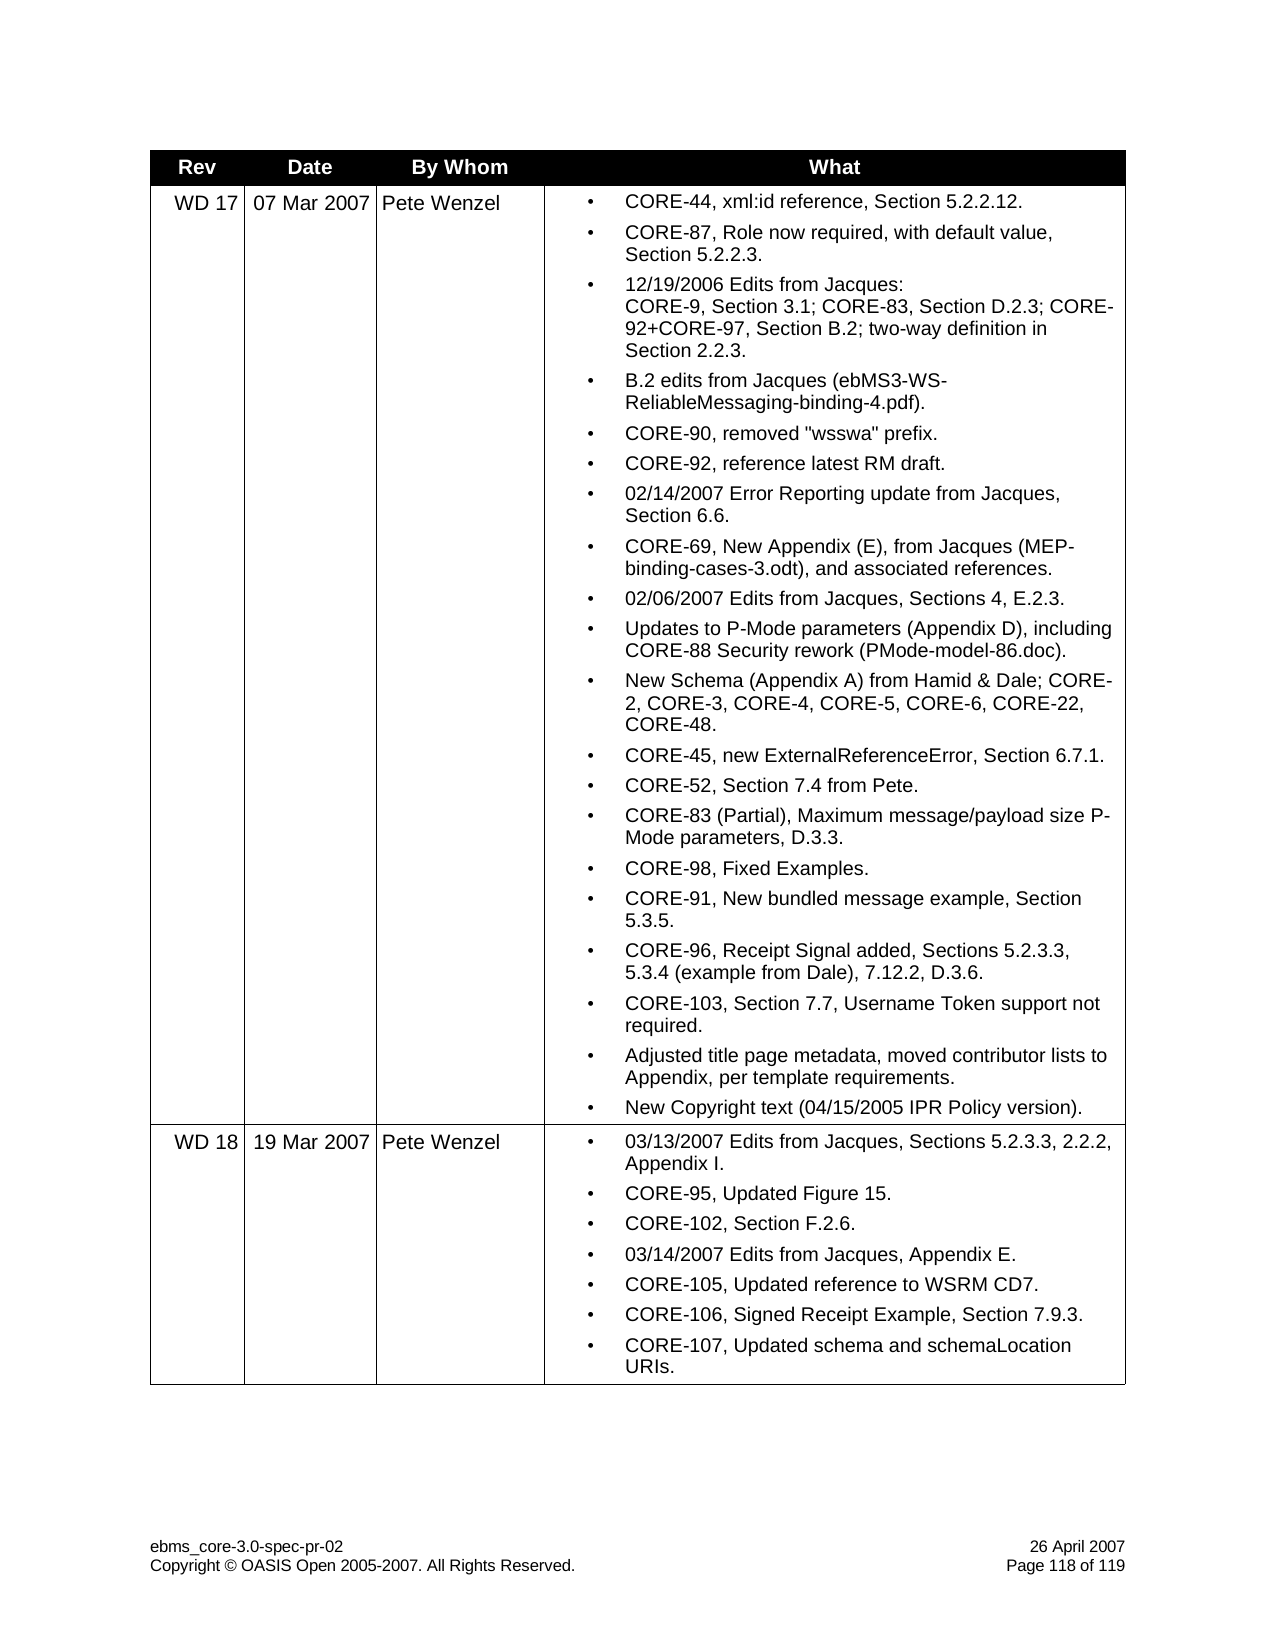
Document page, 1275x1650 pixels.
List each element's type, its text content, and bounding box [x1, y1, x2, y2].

table_cell WD 18 [151, 1125, 244, 1384]
table_cell Pete Wenzel [377, 186, 544, 1124]
table_header By Whom [377, 151, 544, 185]
table_header Rev [151, 151, 244, 185]
table_header Date [245, 151, 376, 185]
table_cell 19 Mar 2007 [245, 1125, 376, 1384]
table_header What [545, 151, 1125, 185]
table_cell 03/13/2007 Edits from Jacques, Sections 5.2.3.3, 2.2.2, Appendix I. CORE-95, Updated Figure 15. CORE-102, Section F.2.6. 03/14/2007 Edits from Jacques, Appendix E. CORE-105, Updated reference to WSRM CD7. CORE-106, Signed Receipt Example, Section 7.9.3. CORE-107, Updated schema and schemaLocation URIs. [545, 1125, 1125, 1384]
table_cell Pete Wenzel [377, 1125, 544, 1384]
table_cell WD 17 [151, 186, 244, 1124]
table_cell CORE-44, xml:id reference, Section 5.2.2.12. CORE-87, Role now required, with default value, Section 5.2.2.3. 12/19/2006 Edits from Jacques: CORE-9, Section 3.1; CORE-83, Section D.2.3; CORE-92+CORE-97, Section B.2; two-way definition in Section 2.2.3. B.2 edits from Jacques (ebMS3-WS-ReliableMessaging-binding-4.pdf). CORE-90, removed "wsswa" prefix. CORE-92, reference latest RM draft. 02/14/2007 Error Reporting update from Jacques, Section 6.6. CORE-69, New Appendix (E), from Jacques (MEP-binding-cases-3.odt), and associated references. 02/06/2007 Edits from Jacques, Sections 4, E.2.3. Updates to P-Mode parameters (Appendix D), including CORE-88 Security rework (PMode-model-86.doc). New Schema (Appendix A) from Hamid & Dale; CORE-2, CORE-3, CORE-4, CORE-5, CORE-6, CORE-22, CORE-48. CORE-45, new ExternalReferenceError, Section 6.7.1. CORE-52, Section 7.4 from Pete. CORE-83 (Partial), Maximum message/payload size P-Mode parameters, D.3.3. CORE-98, Fixed Examples. CORE-91, New bundled message example, Section 5.3.5. CORE-96, Receipt Signal added, Sections 5.2.3.3, 5.3.4 (example from Dale), 7.12.2, D.3.6. CORE-103, Section 7.7, Username Token support not required. Adjusted title page metadata, moved contributor lists to Appendix, per template requirements. New Copyright text (04/15/2005 IPR Policy version). [545, 186, 1125, 1124]
table_cell 07 Mar 2007 [245, 186, 376, 1124]
